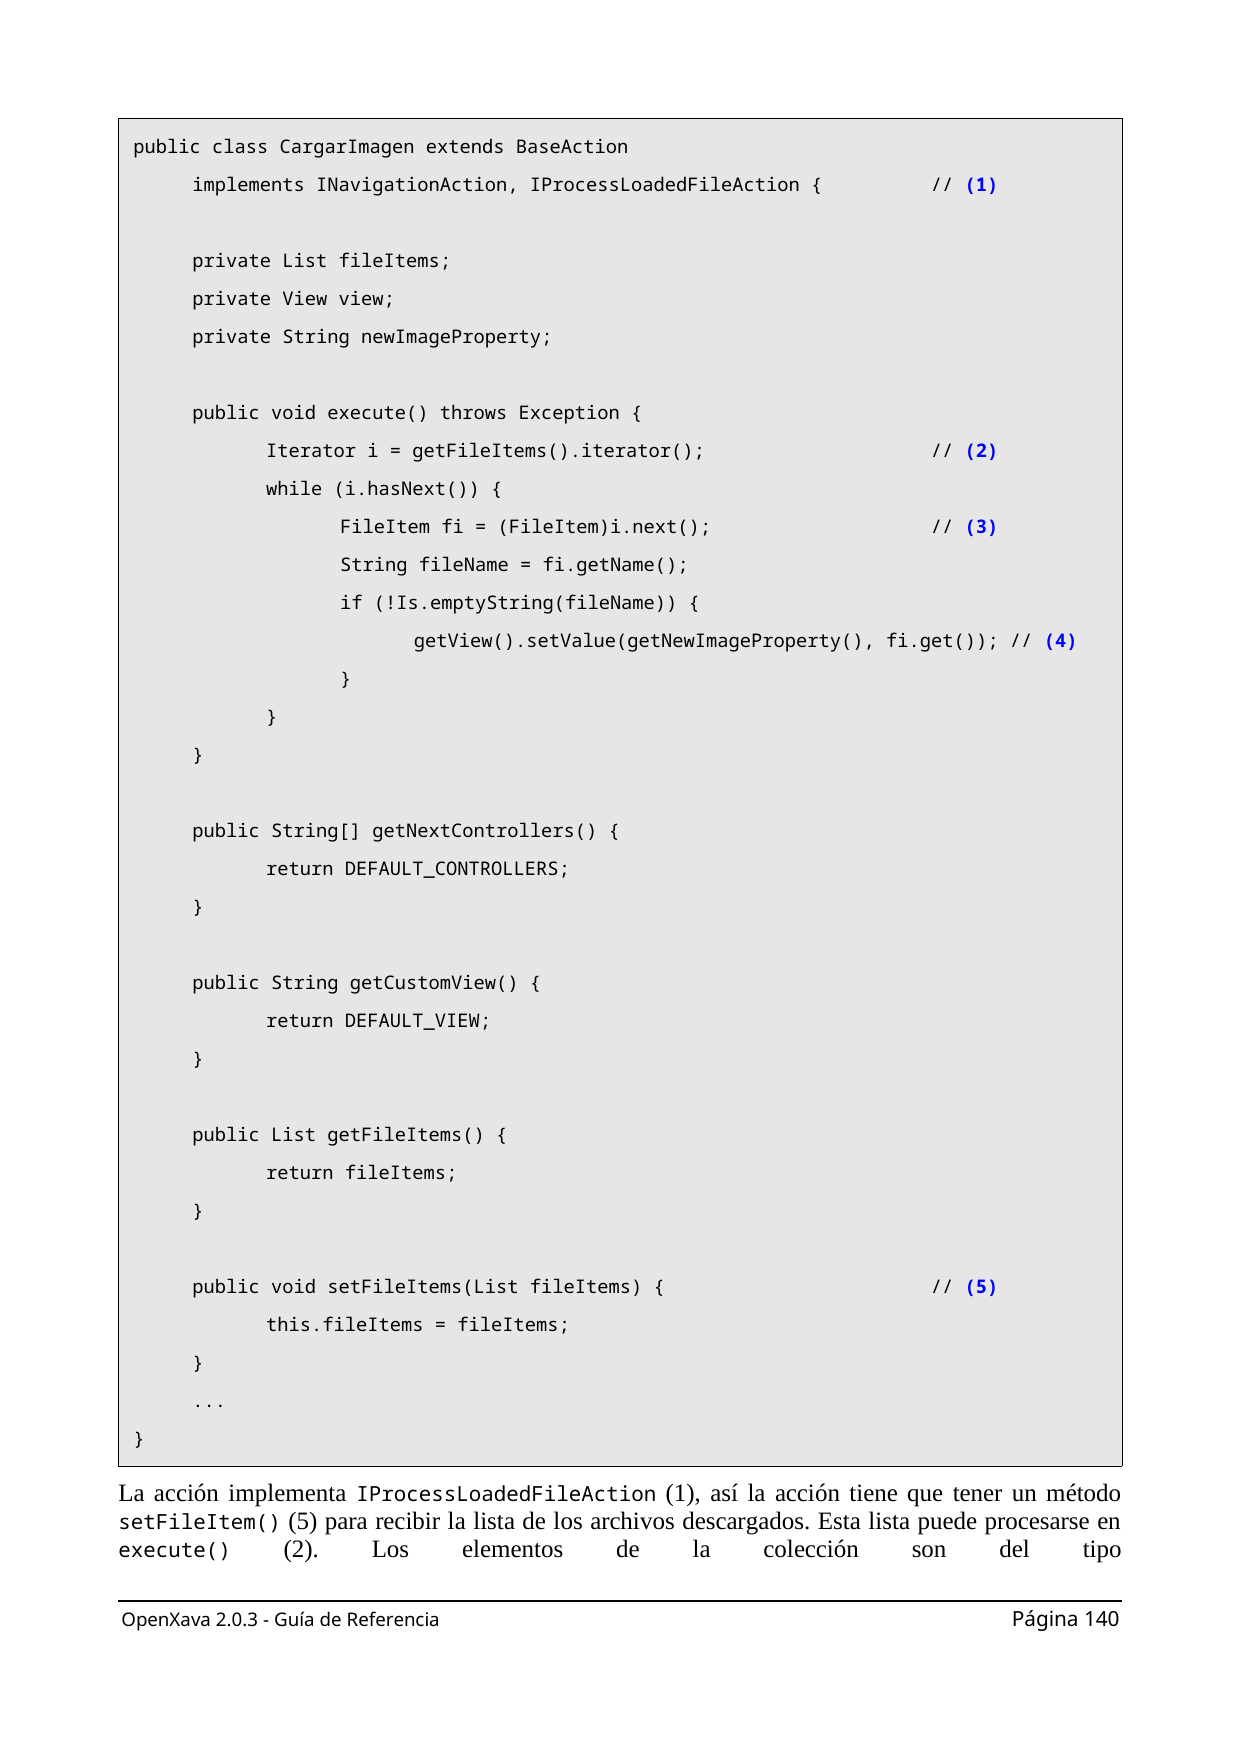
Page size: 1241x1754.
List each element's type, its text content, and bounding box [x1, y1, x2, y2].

text } [119, 1031, 1122, 1069]
text } [119, 878, 1122, 917]
text public class CargarImagen extends BaseAction [119, 119, 1122, 156]
text implements INavigationAction, IProcessLoadedFileAction { // (1) [119, 156, 1122, 194]
text public void setFileItems(List fileItems) { // (5) [119, 1259, 1122, 1297]
text public void execute() throws Exception { [119, 384, 1122, 422]
text private List fileItems; [119, 232, 1122, 270]
text } [119, 1411, 1122, 1466]
text } [119, 1335, 1122, 1373]
text return DEFAULT_VIEW; [119, 993, 1122, 1031]
text private View view; [119, 270, 1122, 308]
text public String getCustomView() { [119, 954, 1122, 993]
text private String newImageProperty; [119, 308, 1122, 346]
text } [119, 1183, 1122, 1221]
text if (!Is.emptyString(fileName)) { [119, 574, 1122, 612]
text public List getFileItems() { [119, 1107, 1122, 1145]
text } [119, 650, 1122, 688]
text FileItem fi = (FileItem)i.next(); // (3) [119, 498, 1122, 536]
text return DEFAULT_CONTROLLERS; [119, 841, 1122, 878]
text Iterator i = getFileItems().iterator(); // (2) [119, 422, 1122, 460]
text } [119, 726, 1122, 764]
text } [119, 688, 1122, 726]
text return fileItems; [119, 1145, 1122, 1183]
text getView().setValue(getNewImageProperty(), fi.get()); // (4) [119, 612, 1122, 650]
text ... [119, 1373, 1122, 1411]
text this.fileItems = fileItems; [119, 1297, 1122, 1335]
text La acción implementa IProcessLoadedFileAction (1), así la acción tiene que tener un método setFileItem() (5) para recibir la lista de los archivos descargados. Esta lista puede procesarse en execute() (2). Los elementos de la colección son del tipo [118, 1479, 1122, 1563]
text String fileName = fi.getName(); [119, 536, 1122, 574]
text while (i.hasNext()) { [119, 460, 1122, 498]
text public String[] getNextControllers() { [119, 802, 1122, 841]
